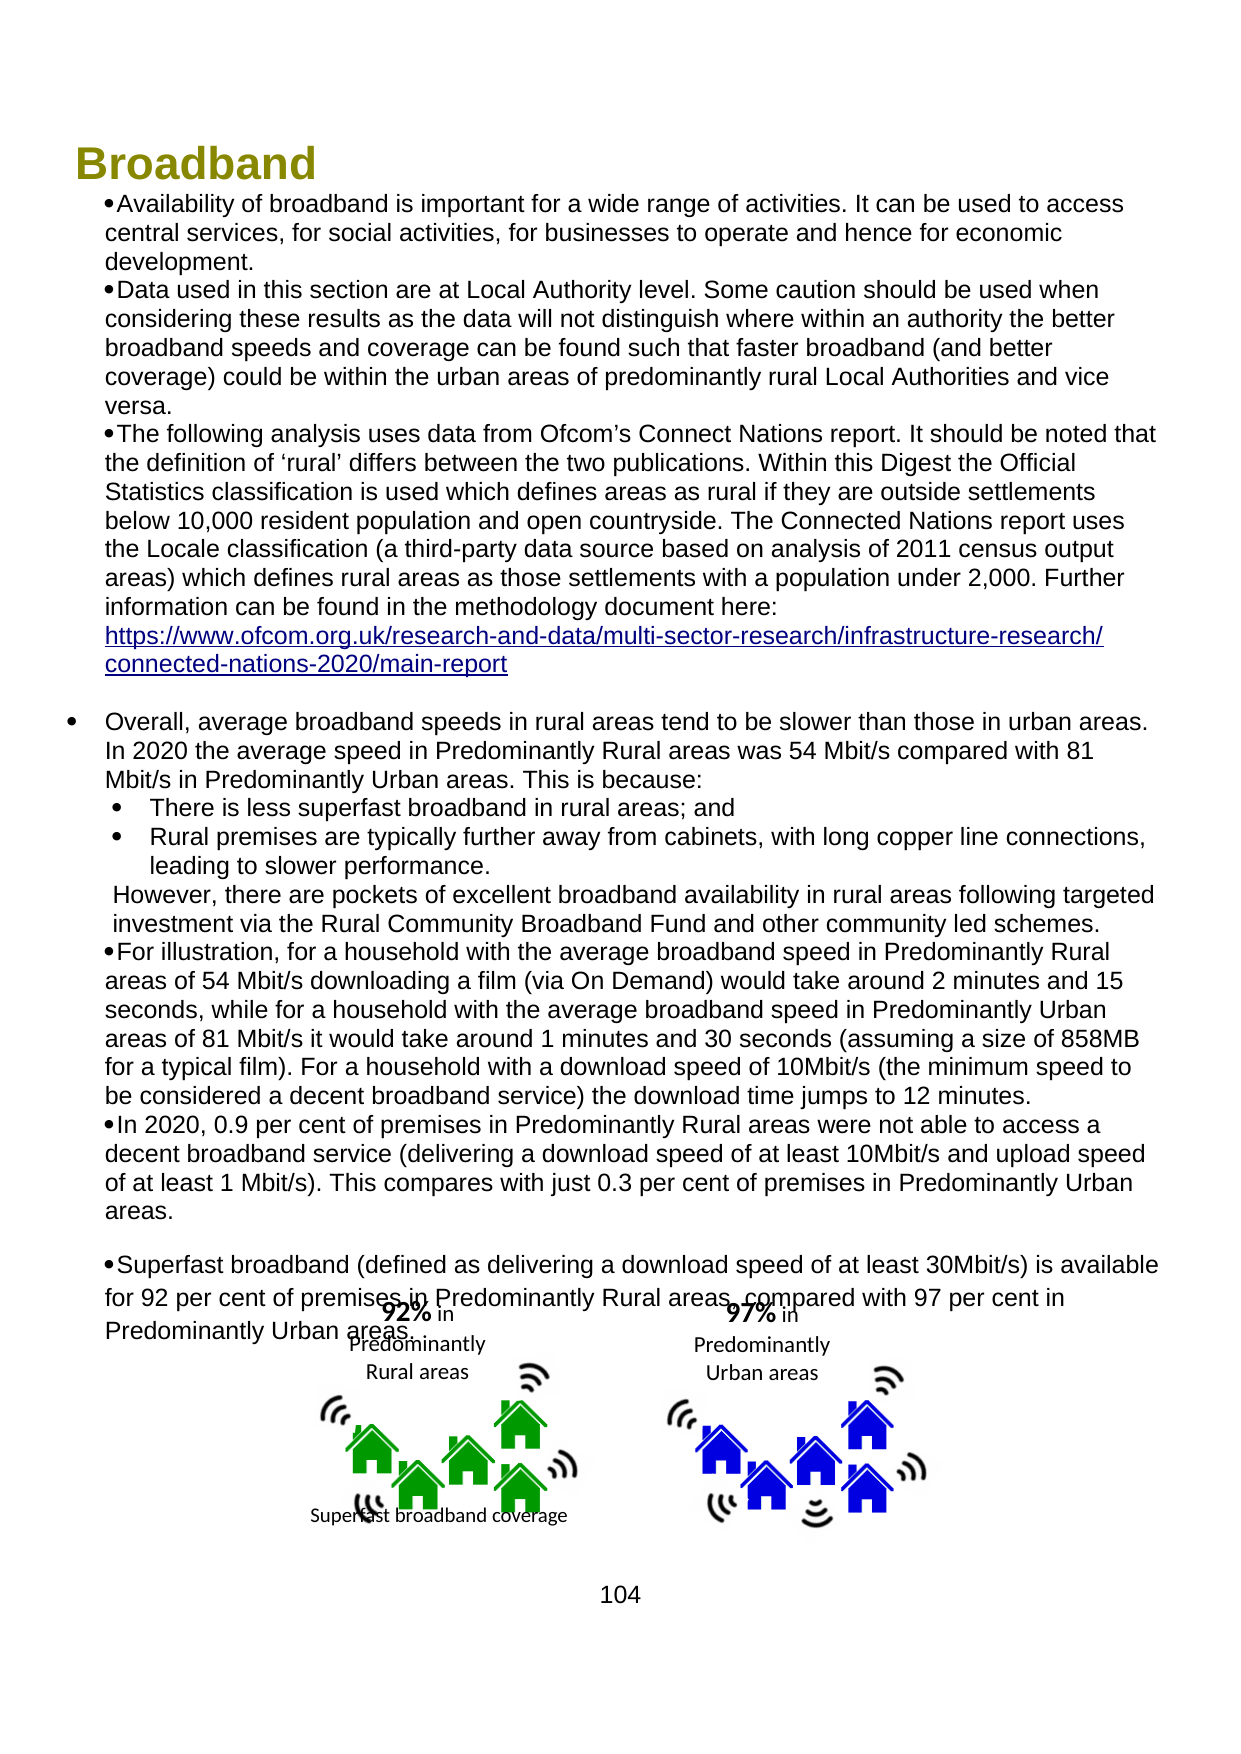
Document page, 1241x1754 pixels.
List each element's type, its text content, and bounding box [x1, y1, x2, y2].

list Rural premises are typically further away from cabinets, with long copper line connections, leading to slower performance. [112, 822, 1165, 880]
subtitle Broadband [75, 136, 1165, 189]
text However, there are pockets of excellent broadband availability in rural areas following targeted investment via the Rural Community Broadband Fund and other community led schemes. [112, 880, 1165, 937]
list Superfast broadband (defined as delivering a download speed of at least 30Mbit/s) is available for 92 per cent of premises in Predominantly Rural areas, compared with 97 per cent in Predominantly Urban areas. [104, 1250, 1165, 1345]
list Availability of broadband is important for a wide range of activities. It can be used to access central services, for social activities, for businesses to operate and hence for economic development. [104, 189, 1165, 276]
list Data used in this section are at Local Authority level. Some caution should be used when considering these results as the data will not distinguish where within an authority the better broadband speeds and coverage can be found such that faster broadband (and better coverage) could be within the urban areas of predominantly rural Local Authorities and vice versa. [104, 276, 1165, 419]
list For illustration, for a household with the average broadband speed in Predominantly Rural areas of 54 Mbit/s downloading a film (via On Demand) would take around 2 minutes and 15 seconds, while for a household with the average broadband speed in Predominantly Urban areas of 81 Mbit/s it would take around 1 minutes and 30 seconds (assuming a size of 858MB for a typical film). For a household with a download speed of 10Mbit/s (the minimum speed to be considered a decent broadband service) the download time jumps to 12 minutes. [104, 937, 1165, 1110]
list Overall, average broadband speeds in rural areas tend to be slower than those in urban areas. In 2020 the average speed in Predominantly Rural areas was 54 Mbit/s compared with 81 Mbit/s in Predominantly Urban areas. This is because: [67, 707, 1165, 793]
list The following analysis uses data from Ofcom’s Connect Nations report. It should be noted that the definition of ‘rural’ differs between the two publications. Within this Digest the Official Statistics classification is used which defines areas as rural if they are outside settlements below 10,000 resident population and open countryside. The Connected Nations report uses the Locale classification (a third-party data source based on analysis of 2011 census output areas) which defines rural areas as those settlements with a population under 2,000. Further information can be found in the methodology document here: https://www.ofcom.org.uk/research-and-data/multi-sector-research/infrastructure-research/connected-nations-2020/main-report [104, 419, 1165, 678]
list In 2020, 0.9 per cent of premises in Predominantly Rural areas were not able to access a decent broadband service (delivering a download speed of at least 10Mbit/s and upload speed of at least 1 Mbit/s). This compares with just 0.3 per cent of premises in Predominantly Urban areas. [104, 1110, 1165, 1225]
list There is less superfast broadband in rural areas; and [112, 793, 1165, 822]
